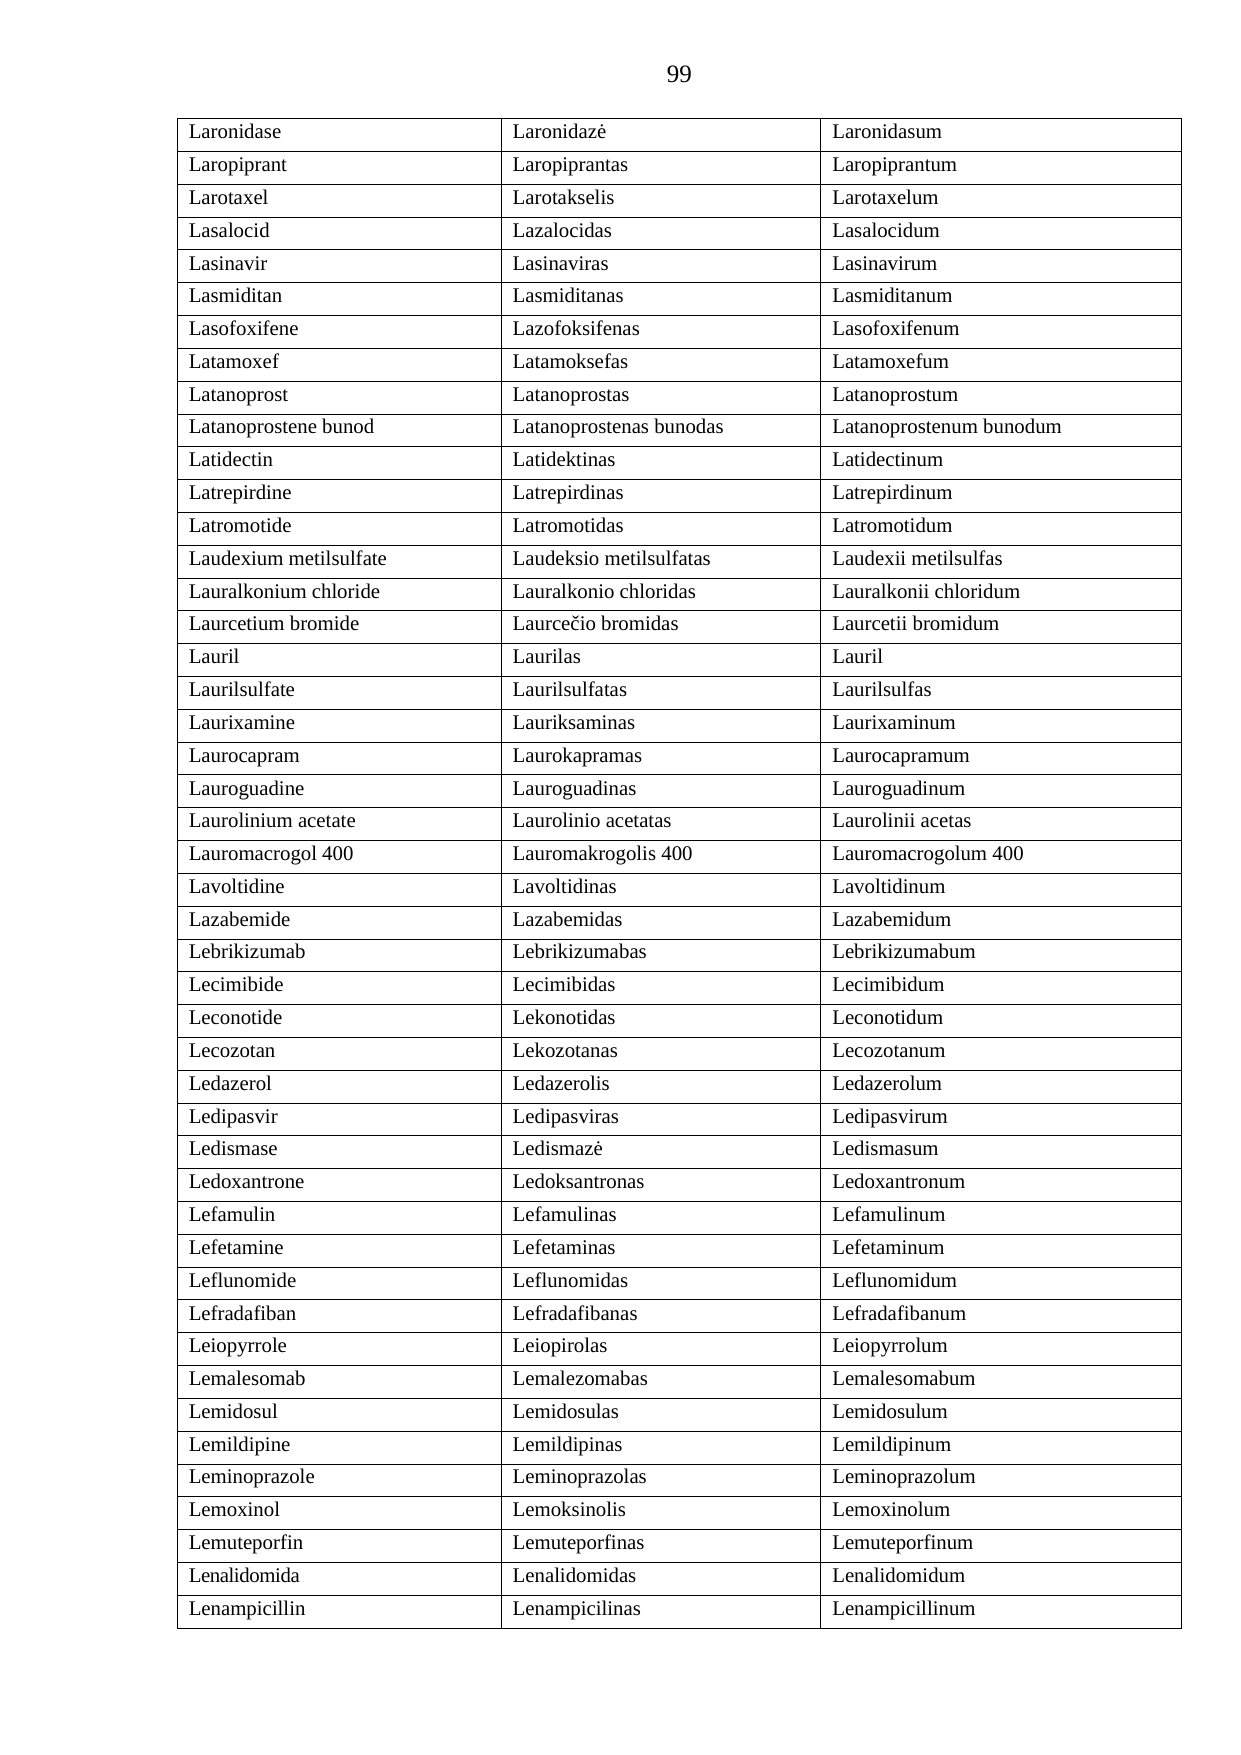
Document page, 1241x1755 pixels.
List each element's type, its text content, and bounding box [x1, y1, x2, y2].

table_cell Lefradafibanas [502, 1300, 820, 1332]
table_cell Lasinaviras [502, 250, 820, 282]
table_cell Lemuteporfin [178, 1530, 501, 1562]
table_cell Latanoprostenas bunodas [502, 415, 820, 446]
table_cell Lasmiditanas [502, 283, 820, 315]
table_cell Lebrikizumab [178, 940, 501, 971]
table_cell Laronidasum [821, 119, 1181, 151]
table_cell Lasalocid [178, 218, 501, 249]
table_cell Leflunomidas [502, 1268, 820, 1299]
table_cell Lefetaminum [821, 1235, 1181, 1267]
table_cell Lefetamine [178, 1235, 501, 1267]
table_cell Lasinavirum [821, 250, 1181, 282]
table_cell Leminoprazole [178, 1465, 501, 1496]
table_cell Lazalocidas [502, 218, 820, 249]
table_cell Laurcetii bromidum [821, 611, 1181, 643]
table_cell Laurolinium acetate [178, 808, 501, 840]
table_cell Latamoksefas [502, 349, 820, 381]
table_cell Lecozotan [178, 1038, 501, 1070]
table_cell Lefamulin [178, 1202, 501, 1234]
table_cell Latromotidas [502, 513, 820, 545]
table_cell Lemildipine [178, 1432, 501, 1463]
table_cell Laurixamine [178, 710, 501, 742]
table_cell Latromotidum [821, 513, 1181, 545]
table_cell Lemidosulum [821, 1399, 1181, 1431]
table_cell Lauril [821, 644, 1181, 676]
table_cell Laropiprantum [821, 152, 1181, 184]
table_cell Lemalesomab [178, 1366, 501, 1398]
table_cell Lekonotidas [502, 1005, 820, 1037]
table_cell Lauroguadinum [821, 775, 1181, 807]
table_cell Lecimibide [178, 972, 501, 1004]
table_cell Ledipasvir [178, 1104, 501, 1135]
table_cell Larotakselis [502, 185, 820, 217]
table_cell Lauromacrogolum 400 [821, 841, 1181, 873]
table_cell Laurolinio acetatas [502, 808, 820, 840]
table_cell Lauralkonium chloride [178, 579, 501, 610]
table_cell Ledoxantrone [178, 1169, 501, 1201]
table_cell Leiopirolas [502, 1333, 820, 1365]
table_cell Lauralkonii chloridum [821, 579, 1181, 610]
table_cell Lefradafibanum [821, 1300, 1181, 1332]
table_cell Leconotidum [821, 1005, 1181, 1037]
table_cell Laurokapramas [502, 743, 820, 774]
table_cell Leflunomidum [821, 1268, 1181, 1299]
table_cell Larotaxel [178, 185, 501, 217]
table_cell Laurilsulfatas [502, 677, 820, 709]
table_cell Lenampicillinum [821, 1596, 1181, 1627]
table_cell Lemoksinolis [502, 1497, 820, 1529]
table_cell Lavoltidinas [502, 874, 820, 906]
table_cell Lemoxinolum [821, 1497, 1181, 1529]
table_cell Lazabemide [178, 907, 501, 938]
table_cell Lenalidomidum [821, 1563, 1181, 1595]
table_cell Laurocapramum [821, 743, 1181, 774]
table_cell Latanoprostene bunod [178, 415, 501, 446]
table_cell Laronidazė [502, 119, 820, 151]
table_cell Lebrikizumabum [821, 940, 1181, 971]
table_cell Lasalocidum [821, 218, 1181, 249]
table_cell Latidectinum [821, 447, 1181, 479]
table_cell Lefamulinum [821, 1202, 1181, 1234]
table_cell Ledismase [178, 1136, 501, 1168]
table_cell Laurcetium bromide [178, 611, 501, 643]
table_cell Latamoxef [178, 349, 501, 381]
table_cell Lenampicillin [178, 1596, 501, 1627]
table_cell Lasmiditan [178, 283, 501, 315]
table_cell Leflunomide [178, 1268, 501, 1299]
table_cell Lebrikizumabas [502, 940, 820, 971]
table_cell Leconotide [178, 1005, 501, 1037]
table_cell Larotaxelum [821, 185, 1181, 217]
table_cell Lemildipinas [502, 1432, 820, 1463]
table_cell Lemidosul [178, 1399, 501, 1431]
table_cell Laronidase [178, 119, 501, 151]
table_cell Lecimibidum [821, 972, 1181, 1004]
table_cell Laurilsulfate [178, 677, 501, 709]
table_cell Lemuteporfinas [502, 1530, 820, 1562]
table_cell Leiopyrrole [178, 1333, 501, 1365]
table_cell Lauroguadinas [502, 775, 820, 807]
table_cell Ledazerolis [502, 1071, 820, 1102]
table_cell Lecimibidas [502, 972, 820, 1004]
table_cell Latanoprost [178, 382, 501, 413]
table_cell Lauroguadine [178, 775, 501, 807]
table_cell Lasofoxifenum [821, 316, 1181, 348]
table_cell Lasmiditanum [821, 283, 1181, 315]
table_cell Latrepirdinas [502, 480, 820, 512]
table_cell Lenalidomidas [502, 1563, 820, 1595]
table_cell Lauromacrogol 400 [178, 841, 501, 873]
table_cell Lecozotanum [821, 1038, 1181, 1070]
table_cell Laudeksio metilsulfatas [502, 546, 820, 577]
table_cell Lemildipinum [821, 1432, 1181, 1463]
table_cell Lefetaminas [502, 1235, 820, 1267]
table_cell Laudexii metilsulfas [821, 546, 1181, 577]
table_cell Lenalidomida [178, 1563, 501, 1595]
table_cell Leiopyrrolum [821, 1333, 1181, 1365]
table_cell Lenampicilinas [502, 1596, 820, 1627]
table_cell Ledipasvirum [821, 1104, 1181, 1135]
table_cell Ledazerol [178, 1071, 501, 1102]
table_cell Lefamulinas [502, 1202, 820, 1234]
table_cell Latanoprostas [502, 382, 820, 413]
table_cell Latrepirdinum [821, 480, 1181, 512]
table_cell Ledoksantronas [502, 1169, 820, 1201]
table_cell Latamoxefum [821, 349, 1181, 381]
table_cell Leminoprazolas [502, 1465, 820, 1496]
table_cell Ledipasviras [502, 1104, 820, 1135]
table_cell Latrepirdine [178, 480, 501, 512]
table_cell Lasinavir [178, 250, 501, 282]
table_cell Lemuteporfinum [821, 1530, 1181, 1562]
table_cell Latanoprostenum bunodum [821, 415, 1181, 446]
table_cell Lazofoksifenas [502, 316, 820, 348]
table_cell Latromotide [178, 513, 501, 545]
table_cell Laurilas [502, 644, 820, 676]
table_cell Laudexium metilsulfate [178, 546, 501, 577]
table_cell Lemalezomabas [502, 1366, 820, 1398]
table_cell Latidektinas [502, 447, 820, 479]
table_cell Lemalesomabum [821, 1366, 1181, 1398]
table_cell Latanoprostum [821, 382, 1181, 413]
table_cell Lauril [178, 644, 501, 676]
table_cell Latidectin [178, 447, 501, 479]
table_cell Laurilsulfas [821, 677, 1181, 709]
table_cell Lavoltidinum [821, 874, 1181, 906]
table_cell Lekozotanas [502, 1038, 820, 1070]
table_cell Laurixaminum [821, 710, 1181, 742]
table_cell Lauromakrogolis 400 [502, 841, 820, 873]
table_cell Laropiprant [178, 152, 501, 184]
table_cell Ledismazė [502, 1136, 820, 1168]
table_cell Laurolinii acetas [821, 808, 1181, 840]
table_cell Lasofoxifene [178, 316, 501, 348]
table_cell Lauralkonio chloridas [502, 579, 820, 610]
table_cell Lavoltidine [178, 874, 501, 906]
table_cell Laurcečio bromidas [502, 611, 820, 643]
table_cell Lemidosulas [502, 1399, 820, 1431]
table_cell Ledoxantronum [821, 1169, 1181, 1201]
table_cell Lauriksaminas [502, 710, 820, 742]
table_cell Ledazerolum [821, 1071, 1181, 1102]
table_cell Leminoprazolum [821, 1465, 1181, 1496]
table_cell Laropiprantas [502, 152, 820, 184]
table_cell Lemoxinol [178, 1497, 501, 1529]
table_cell Lazabemidum [821, 907, 1181, 938]
table_cell Lazabemidas [502, 907, 820, 938]
table_cell Ledismasum [821, 1136, 1181, 1168]
table_cell Laurocapram [178, 743, 501, 774]
table_cell Lefradafiban [178, 1300, 501, 1332]
